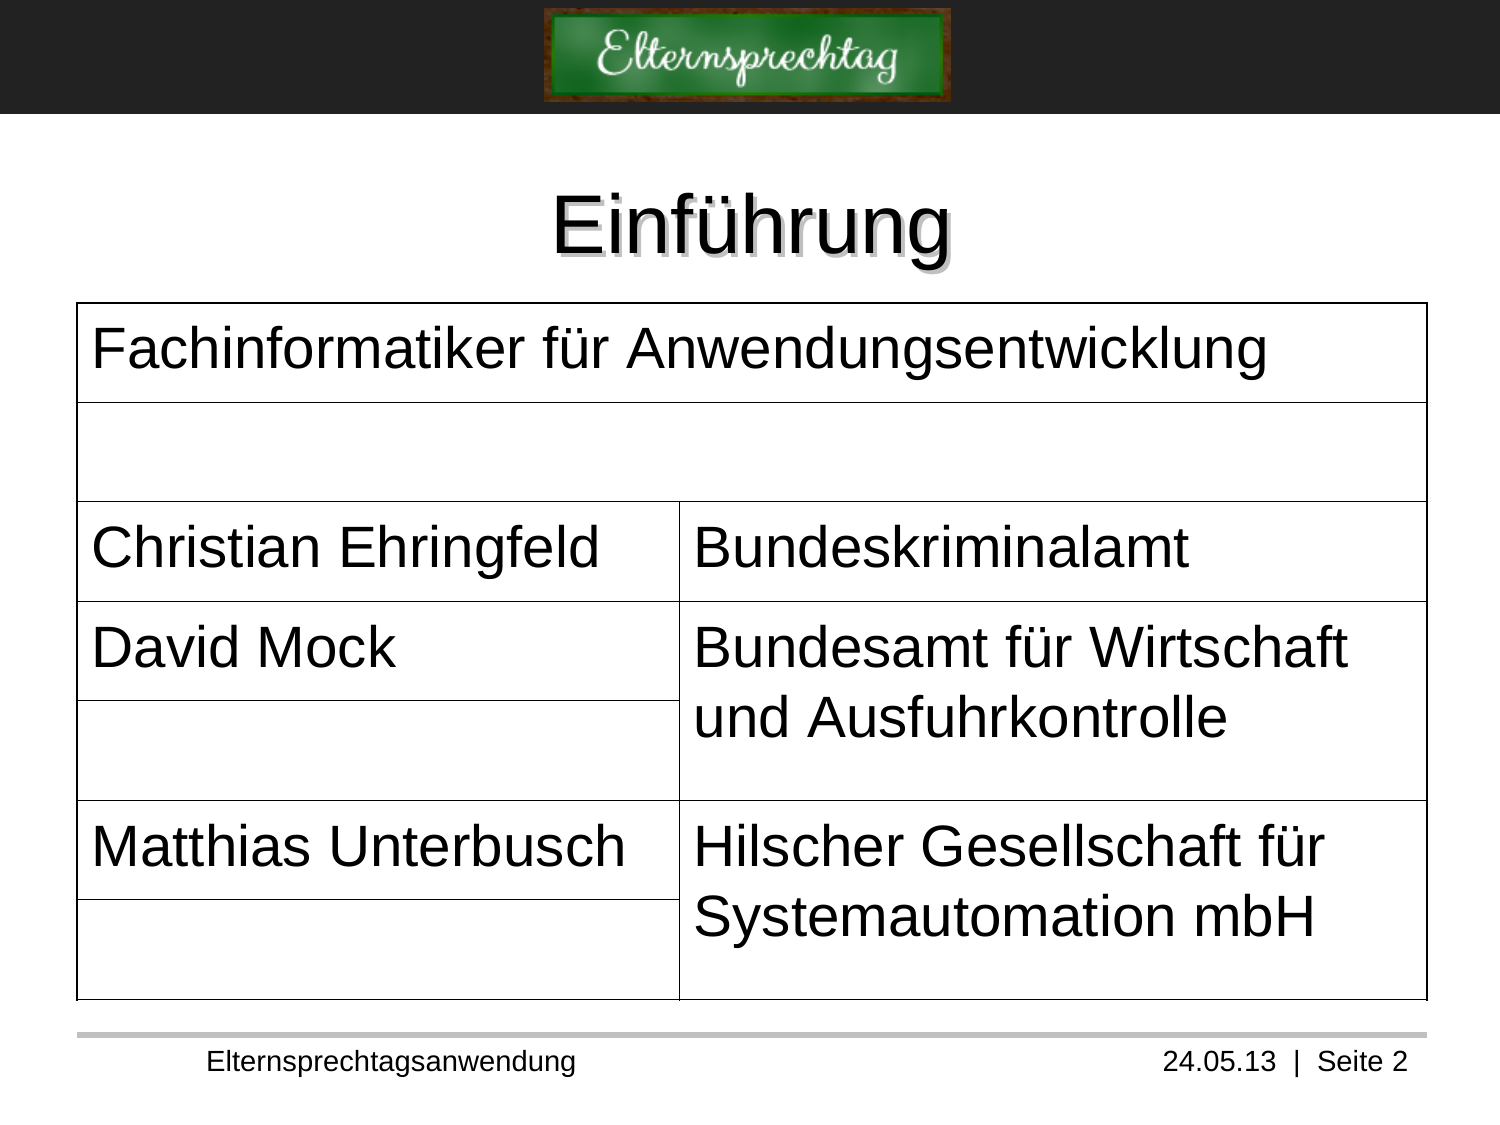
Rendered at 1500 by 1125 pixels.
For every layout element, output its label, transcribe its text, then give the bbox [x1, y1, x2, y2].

table_cell [78, 403, 1426, 501]
table_cell Bundeskriminalamt [680, 502, 1426, 601]
table_cell Christian Ehringfeld [78, 502, 679, 601]
table_cell Matthias Unterbusch [78, 801, 679, 899]
title Einführung [76, 160, 1427, 279]
table_cell Bundesamt für Wirtschaft und Ausfuhrkontrolle [680, 602, 1426, 800]
table_header Fachinformatiker für Anwendungsentwicklung [78, 304, 1426, 402]
table_cell [78, 900, 679, 999]
picture [0, 0, 1500, 114]
table_cell [78, 701, 679, 800]
table_cell David Mock [78, 602, 679, 700]
table_cell Hilscher Gesellschaft für Systemautomation mbH [680, 801, 1426, 999]
